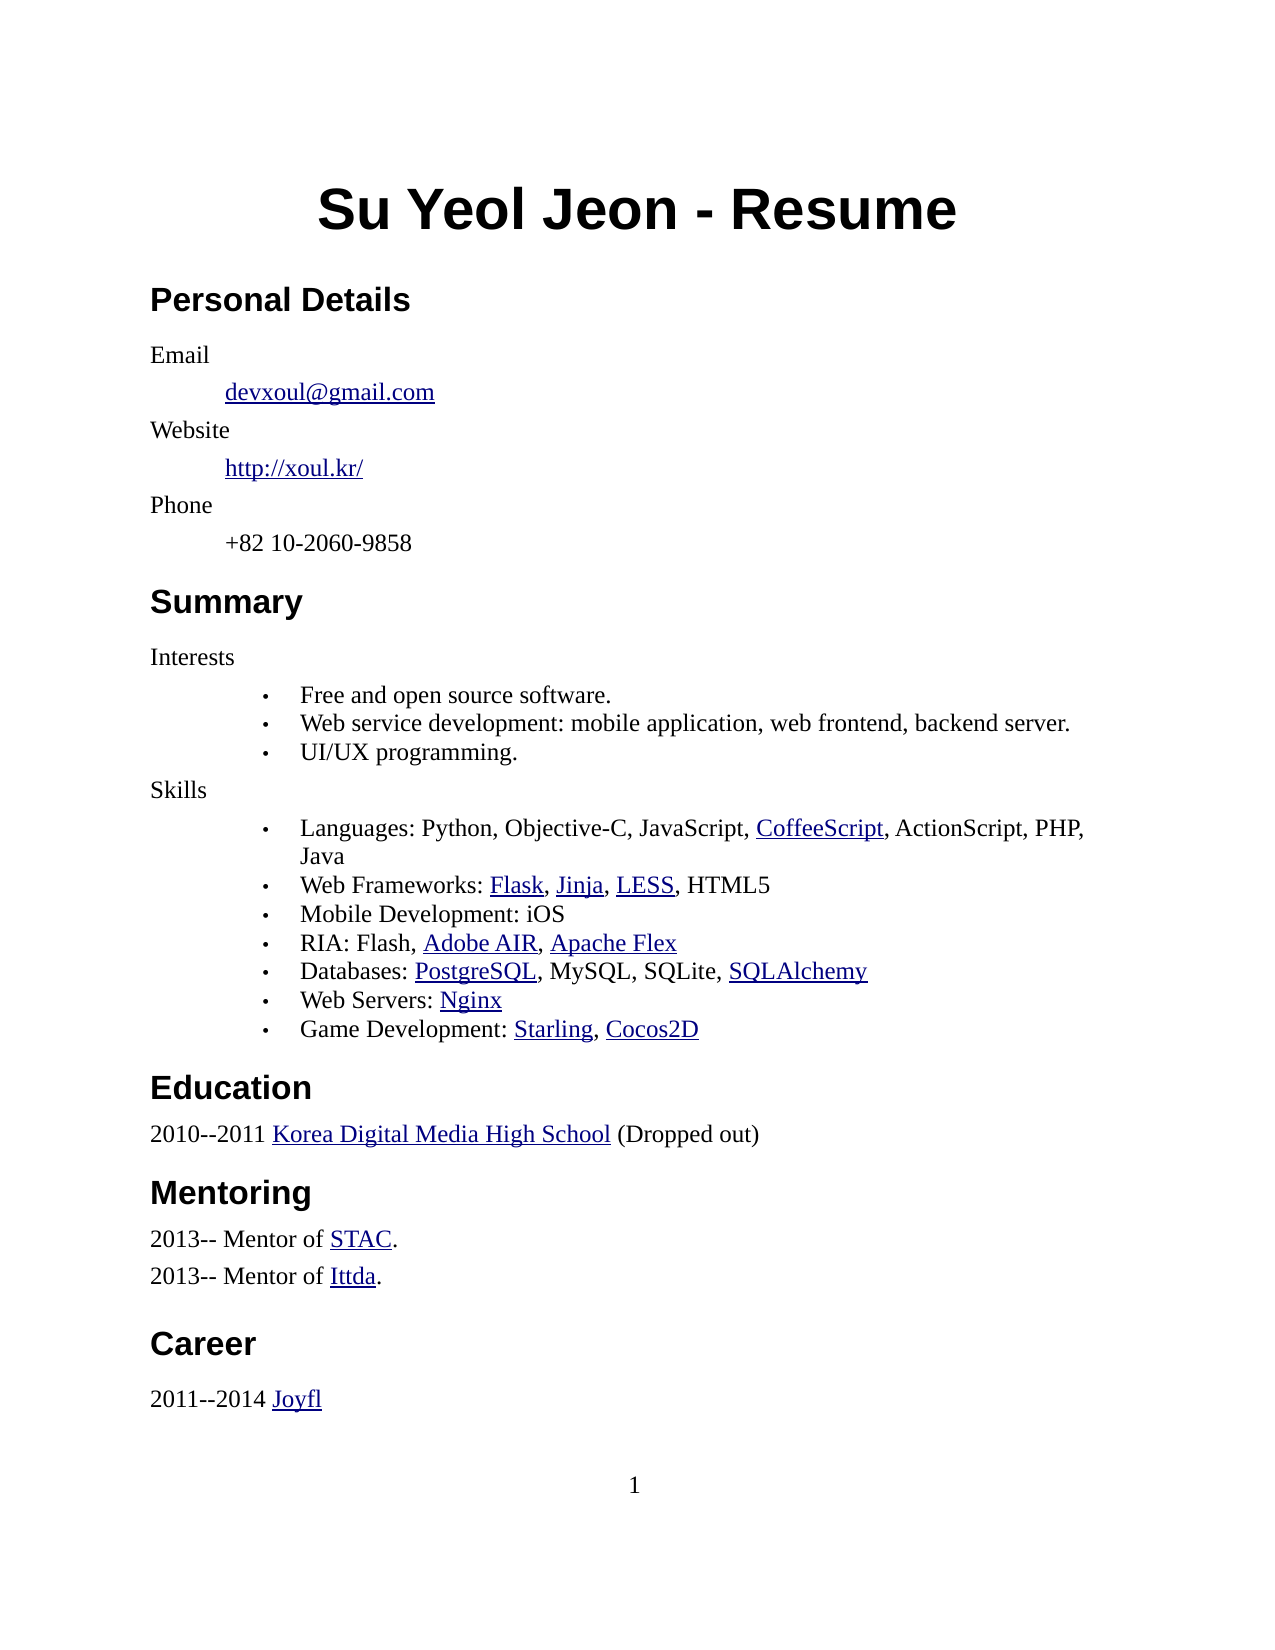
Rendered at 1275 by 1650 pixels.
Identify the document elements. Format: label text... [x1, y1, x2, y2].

text Interests [150, 642, 1125, 671]
subtitle Personal Details [150, 279, 1125, 318]
list RIA: Flash, Adobe AIR, Apache Flex [262, 928, 1125, 956]
text Skills [150, 775, 1125, 804]
text http://xoul.kr/ [225, 453, 1125, 482]
list Web service development: mobile application, web frontend, backend server. [262, 708, 1125, 737]
subtitle Career [150, 1324, 1125, 1363]
text devxoul@gmail.com [225, 377, 1125, 406]
list Web Frameworks: Flask, Jinja, LESS, HTML5 [262, 870, 1125, 899]
text 2011--2014 Joyfl [150, 1384, 1125, 1413]
text 2010--2011 Korea Digital Media High School (Dropped out) [150, 1119, 1125, 1148]
text Website [150, 415, 1125, 444]
list Free and open source software. [262, 680, 1125, 708]
subtitle Education [150, 1068, 1125, 1106]
text Email [150, 340, 1125, 368]
subtitle Summary [150, 582, 1125, 621]
list Web Servers: Nginx [262, 985, 1125, 1014]
list Game Development: Starling, Cocos2D [262, 1014, 1125, 1043]
text +82 10-2060-9858 [225, 528, 1125, 557]
text 2013-- Mentor of Ittda. [150, 1261, 1125, 1290]
list Languages: Python, Objective-C, JavaScript, CoffeeScript, ActionScript, PHP, Java [262, 813, 1125, 870]
list Mobile Development: iOS [262, 899, 1125, 928]
list UI/UX programming. [262, 737, 1125, 766]
subtitle Mentoring [150, 1173, 1125, 1211]
list Databases: PostgreSQL, MySQL, SQLite, SQLAlchemy [262, 956, 1125, 985]
text Phone [150, 491, 1125, 519]
text 2013-- Mentor of STAC. [150, 1224, 1125, 1252]
title Su Yeol Jeon - Resume [150, 175, 1125, 242]
